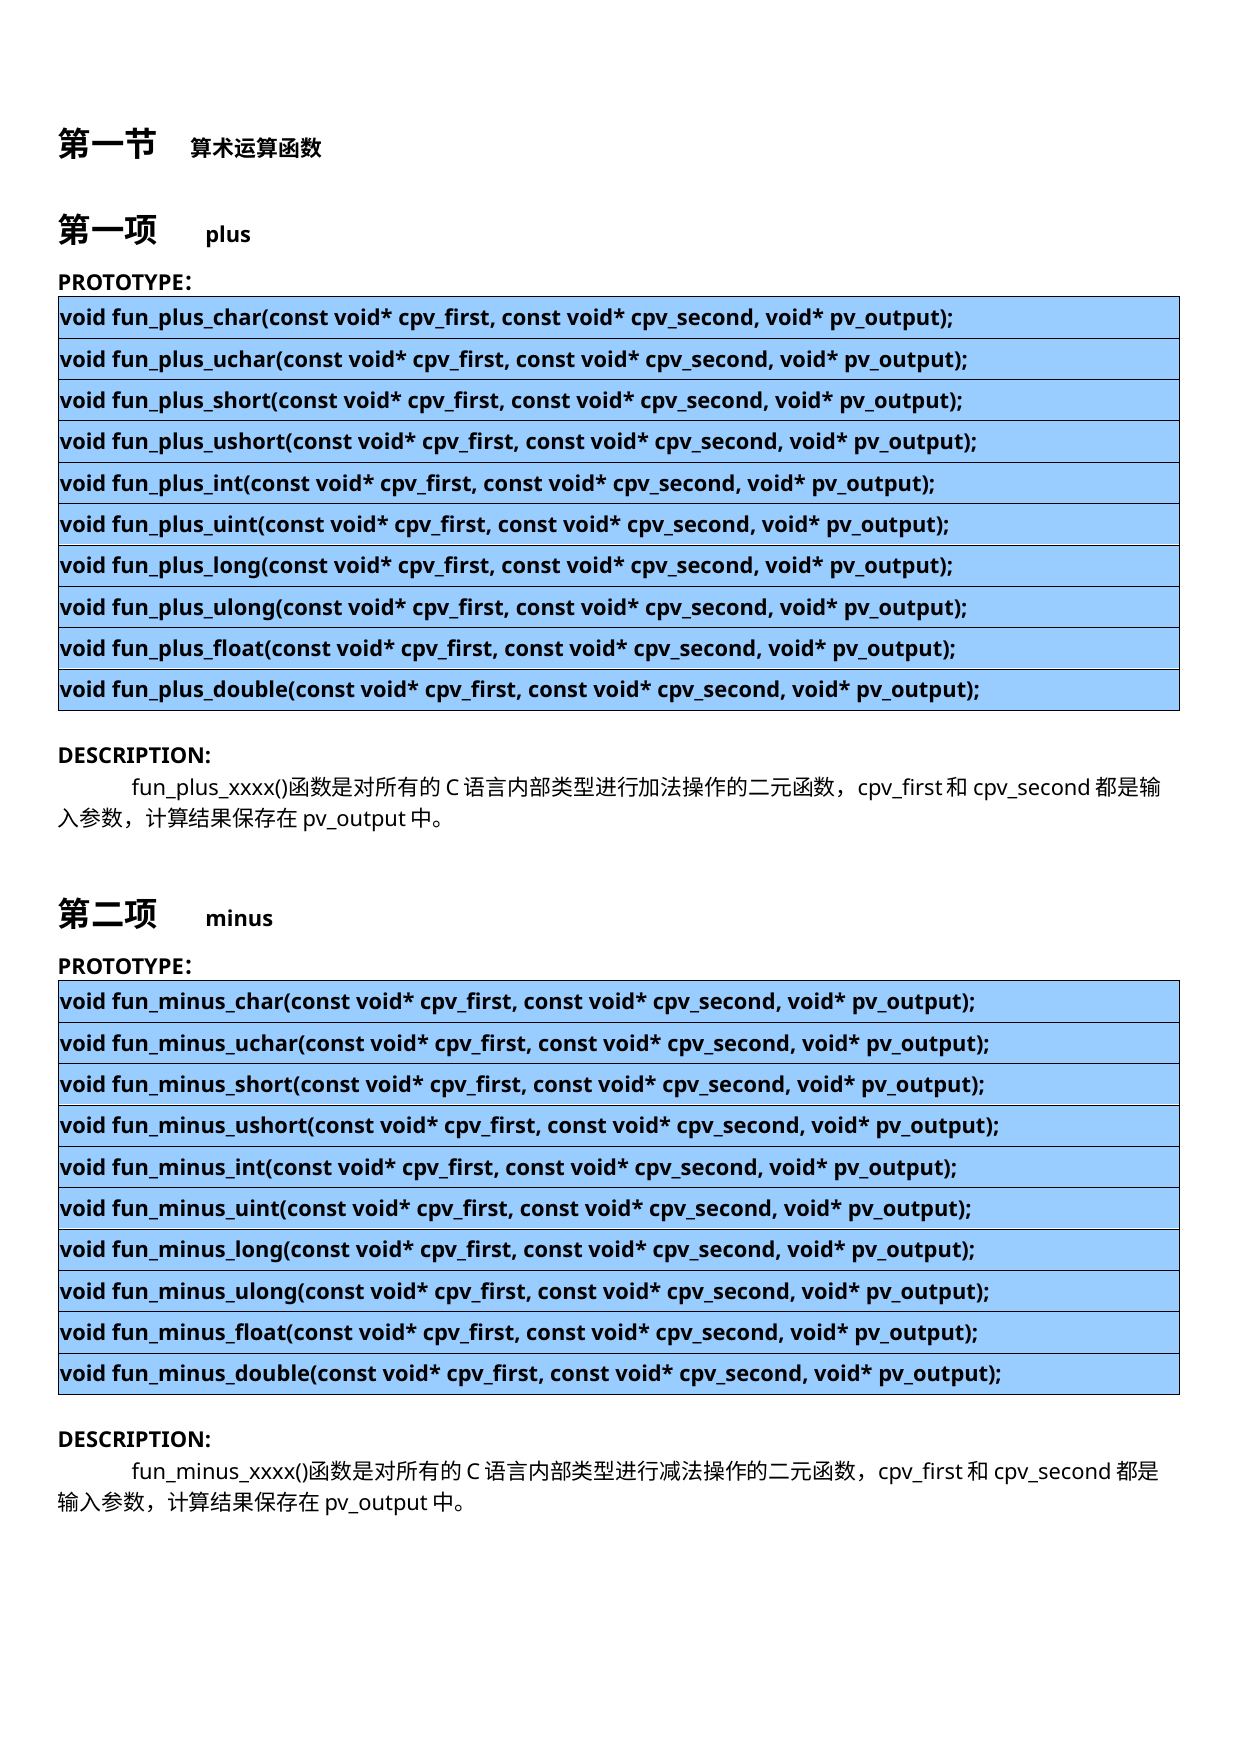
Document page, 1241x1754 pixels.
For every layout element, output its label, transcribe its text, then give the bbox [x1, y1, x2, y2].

subtitle minus [57, 888, 1179, 936]
table_cell void fun_plus_ulong(const void* cpv_first, const void* cpv_second, void* pv_output); [59, 587, 1179, 627]
table_cell void fun_plus_float(const void* cpv_first, const void* cpv_second, void* pv_output); [59, 628, 1179, 668]
table_cell void fun_minus_long(const void* cpv_first, const void* cpv_second, void* pv_output); [59, 1230, 1179, 1270]
subtitle 算术运算函数 [57, 118, 1179, 166]
table_cell void fun_plus_int(const void* cpv_first, const void* cpv_second, void* pv_output); [59, 463, 1179, 503]
table_cell void fun_plus_uint(const void* cpv_first, const void* cpv_second, void* pv_output); [59, 504, 1179, 544]
table_cell void fun_minus_float(const void* cpv_first, const void* cpv_second, void* pv_output); [59, 1312, 1179, 1353]
table_cell void fun_minus_int(const void* cpv_first, const void* cpv_second, void* pv_output); [59, 1147, 1179, 1187]
table_cell void fun_plus_uchar(const void* cpv_first, const void* cpv_second, void* pv_output); [59, 339, 1179, 379]
text PROTOTYPE： [57, 949, 1179, 980]
text DESCRIPTION: [57, 1424, 1179, 1454]
text PROTOTYPE： [57, 264, 1179, 296]
table_header void fun_minus_char(const void* cpv_first, const void* cpv_second, void* pv_output); [59, 981, 1179, 1022]
table_cell void fun_plus_ushort(const void* cpv_first, const void* cpv_second, void* pv_output); [59, 421, 1179, 462]
table_cell void fun_minus_double(const void* cpv_first, const void* cpv_second, void* pv_output); [59, 1354, 1179, 1394]
table_header void fun_plus_char(const void* cpv_first, const void* cpv_second, void* pv_output); [59, 297, 1179, 338]
text DESCRIPTION: [57, 740, 1179, 769]
table_cell void fun_minus_ushort(const void* cpv_first, const void* cpv_second, void* pv_output); [59, 1106, 1179, 1146]
table_cell void fun_plus_long(const void* cpv_first, const void* cpv_second, void* pv_output); [59, 546, 1179, 586]
table_cell void fun_minus_short(const void* cpv_first, const void* cpv_second, void* pv_output); [59, 1064, 1179, 1104]
text fun_minus_xxxx()函数是对所有的C语言内部类型进行减法操作的二元函数，cpv_first和cpv_second都是输入参数，计算结果保存在pv_output中。 [57, 1454, 1179, 1517]
table_cell void fun_minus_ulong(const void* cpv_first, const void* cpv_second, void* pv_output); [59, 1271, 1179, 1311]
table_cell void fun_plus_short(const void* cpv_first, const void* cpv_second, void* pv_output); [59, 380, 1179, 420]
subtitle plus [57, 204, 1179, 252]
table_cell void fun_minus_uchar(const void* cpv_first, const void* cpv_second, void* pv_output); [59, 1023, 1179, 1063]
table_cell void fun_plus_double(const void* cpv_first, const void* cpv_second, void* pv_output); [59, 670, 1179, 710]
text fun_plus_xxxx()函数是对所有的C语言内部类型进行加法操作的二元函数，cpv_first和cpv_second都是输入参数，计算结果保存在pv_output中。 [57, 769, 1179, 833]
table_cell void fun_minus_uint(const void* cpv_first, const void* cpv_second, void* pv_output); [59, 1188, 1179, 1228]
